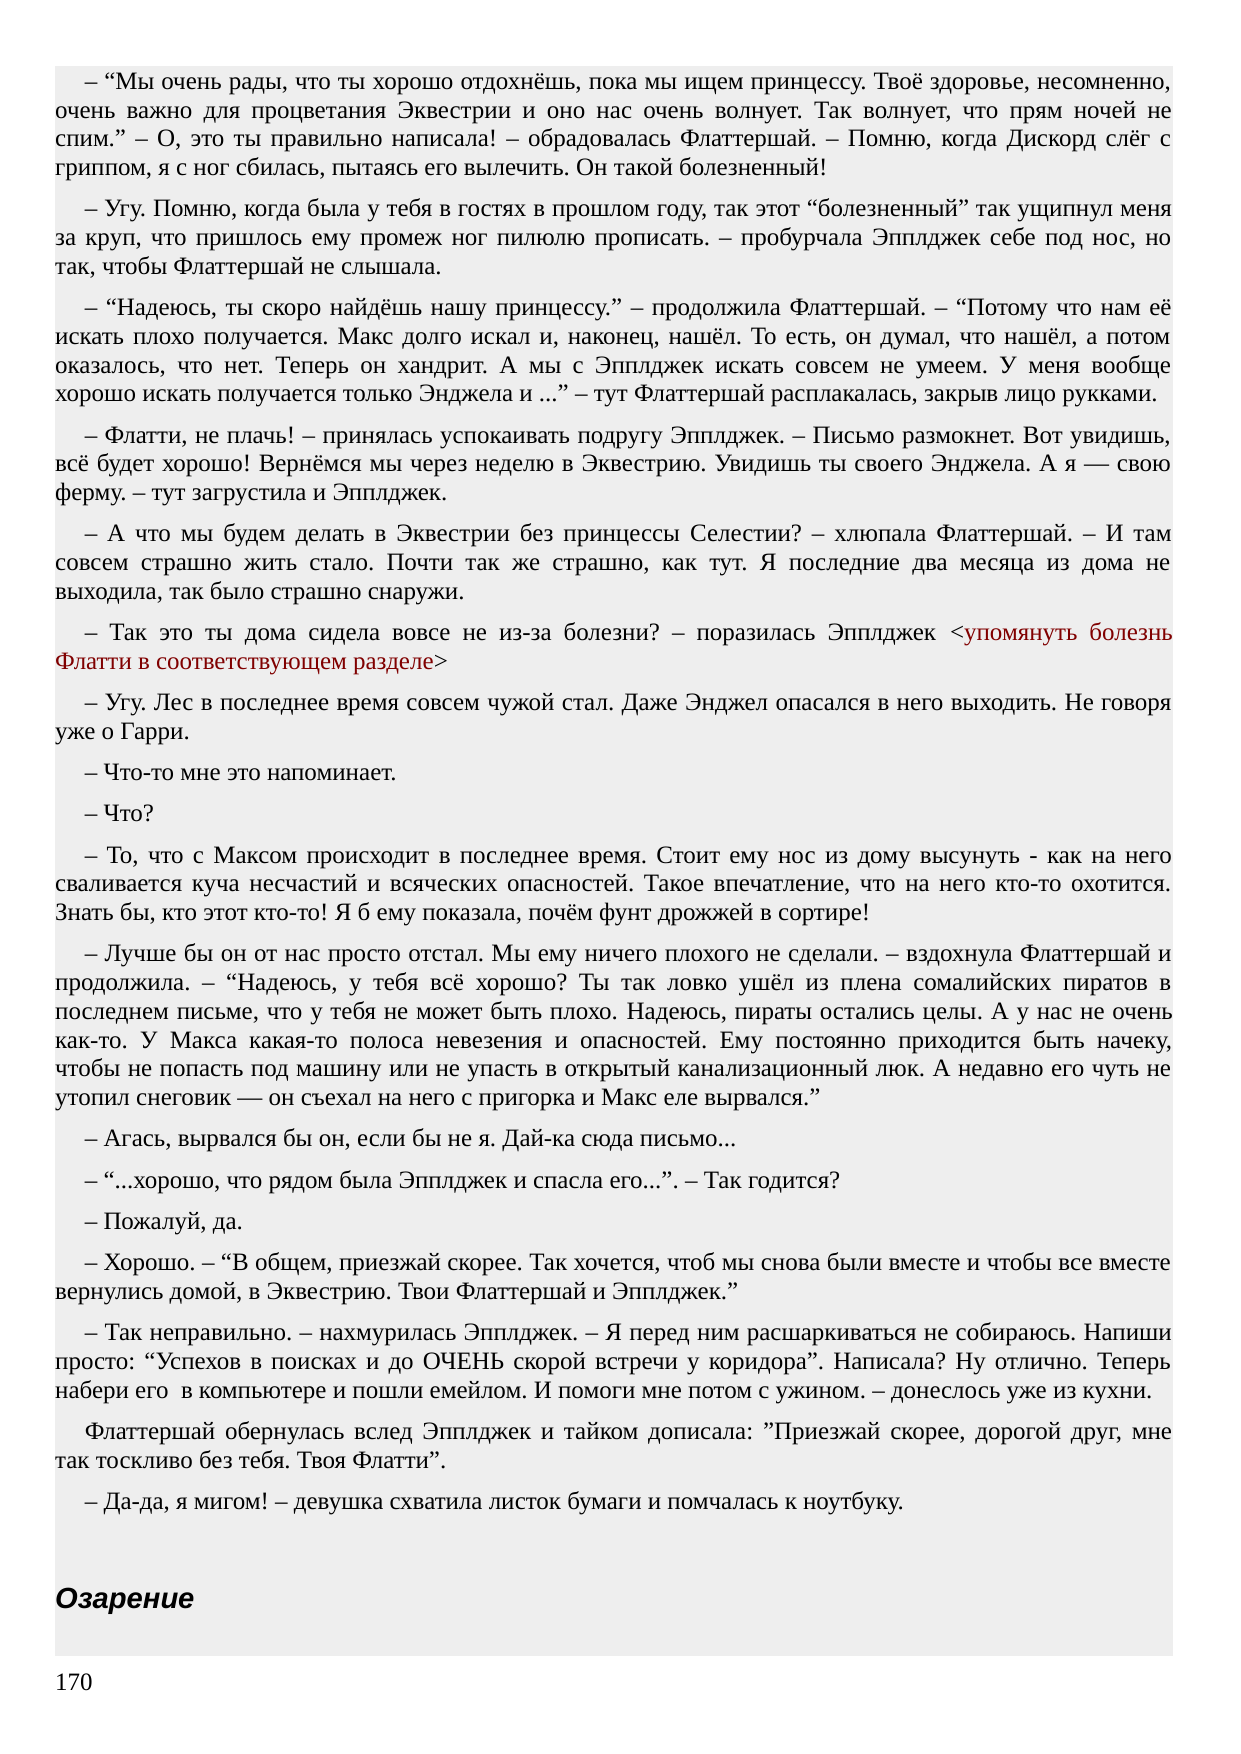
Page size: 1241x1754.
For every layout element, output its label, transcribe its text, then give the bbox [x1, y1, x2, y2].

text – Флатти, не плачь! – принялась успокаивать подругу Эпплджек. – Письмо размокнет. Вот увидишь, всё будет хорошо! Вернёмся мы через неделю в Эквестрию. Увидишь ты своего Энджела. А я — свою ферму. – тут загрустила и Эпплджек. [55, 420, 1173, 506]
text – “...хорошо, что рядом была Эпплджек и спасла его...”. – Так годится? [55, 1165, 1173, 1193]
text – Что-то мне это напоминает. [55, 757, 1173, 786]
text – Пожалуй, да. [55, 1206, 1173, 1235]
text – Да-да, я мигом! – девушка схватила листок бумаги и помчалась к ноутбуку. [55, 1486, 1173, 1515]
text – Угу. Помню, когда была у тебя в гостях в прошлом году, так этот “болезненный” так ущипнул меня за круп, что пришлось ему промеж ног пилюлю прописать. – пробурчала Эпплджек себе под нос, но так, чтобы Флаттершай не слышала. [55, 193, 1173, 280]
text – Так неправильно. – нахмурилась Эпплджек. – Я перед ним расшаркиваться не собираюсь. Напиши просто: “Успехов в поисках и до ОЧЕНЬ скорой встречи у коридора”. Написала? Ну отлично. Теперь набери его в компьютере и пошли емейлом. И помоги мне потом с ужином. – донеслось уже из кухни. [55, 1317, 1173, 1403]
text – “Надеюсь, ты скоро найдёшь нашу принцессу.” – продолжила Флаттершай. – “Потому что нам её искать плохо получается. Макс долго искал и, наконец, нашёл. То есть, он думал, что нашёл, а потом оказалось, что нет. Теперь он хандрит. А мы с Эпплджек искать совсем не умеем. У меня вообще хорошо искать получается только Энджела и ...” – тут Флаттершай расплакалась, закрыв лицо рукками. [55, 292, 1173, 407]
text – Так это ты дома сидела вовсе не из-за болезни? – поразилась Эпплджек <упомянуть болезнь Флатти в соответствующем разделе> [55, 617, 1173, 675]
subtitle Озарение [55, 1581, 1173, 1614]
text – То, что с Максом происходит в последнее время. Стоит ему нос из дому высунуть - как на него сваливается куча несчастий и всяческих опасностей. Такое впечатление, что на него кто-то охотится. Знать бы, кто этот кто-то! Я б ему показала, почём фунт дрожжей в сортире! [55, 840, 1173, 926]
text – Агась, вырвался бы он, если бы не я. Дай-ка сюда письмо... [55, 1123, 1173, 1152]
text Флаттершай обернулась вслед Эпплджек и тайком дописала: ”Приезжай скорее, дорогой друг, мне так тоскливо без тебя. Твоя Флатти”. [55, 1416, 1173, 1473]
text – Угу. Лес в последнее время совсем чужой стал. Даже Энджел опасался в него выходить. Не говоря уже о Гарри. [55, 687, 1173, 745]
text – А что мы будем делать в Эквестрии без принцессы Селестии? – хлюпала Флаттершай. – И там совсем страшно жить стало. Почти так же страшно, как тут. Я последние два месяца из дома не выходила, так было страшно снаружи. [55, 518, 1173, 605]
text – Что? [55, 798, 1173, 827]
text – “Мы очень рады, что ты хорошо отдохнёшь, пока мы ищем принцессу. Твоё здоровье, несомненно, очень важно для процветания Эквестрии и оно нас очень волнует. Так волнует, что прям ночей не спим.” – О, это ты правильно написала! – обрадовалась Флаттершай. – Помню, когда Дискорд слёг с гриппом, я с ног сбилась, пытаясь его вылечить. Он такой болезненный! [55, 66, 1173, 181]
text – Лучше бы он от нас просто отстал. Мы ему ничего плохого не сделали. – вздохнула Флаттершай и продолжила. – “Надеюсь, у тебя всё хорошо? Ты так ловко ушёл из плена сомалийских пиратов в последнем письме, что у тебя не может быть плохо. Надеюсь, пираты остались целы. А у нас не очень как-то. У Макса какая-то полоса невезения и опасностей. Ему постоянно приходится быть начеку, чтобы не попасть под машину или не упасть в открытый канализационный люк. А недавно его чуть не утопил снеговик — он съехал на него с пригорка и Макс еле вырвался.” [55, 938, 1173, 1111]
text – Хорошо. – “В общем, приезжай скорее. Так хочется, чтоб мы снова были вместе и чтобы все вместе вернулись домой, в Эквестрию. Твои Флаттершай и Эпплджек.” [55, 1247, 1173, 1305]
